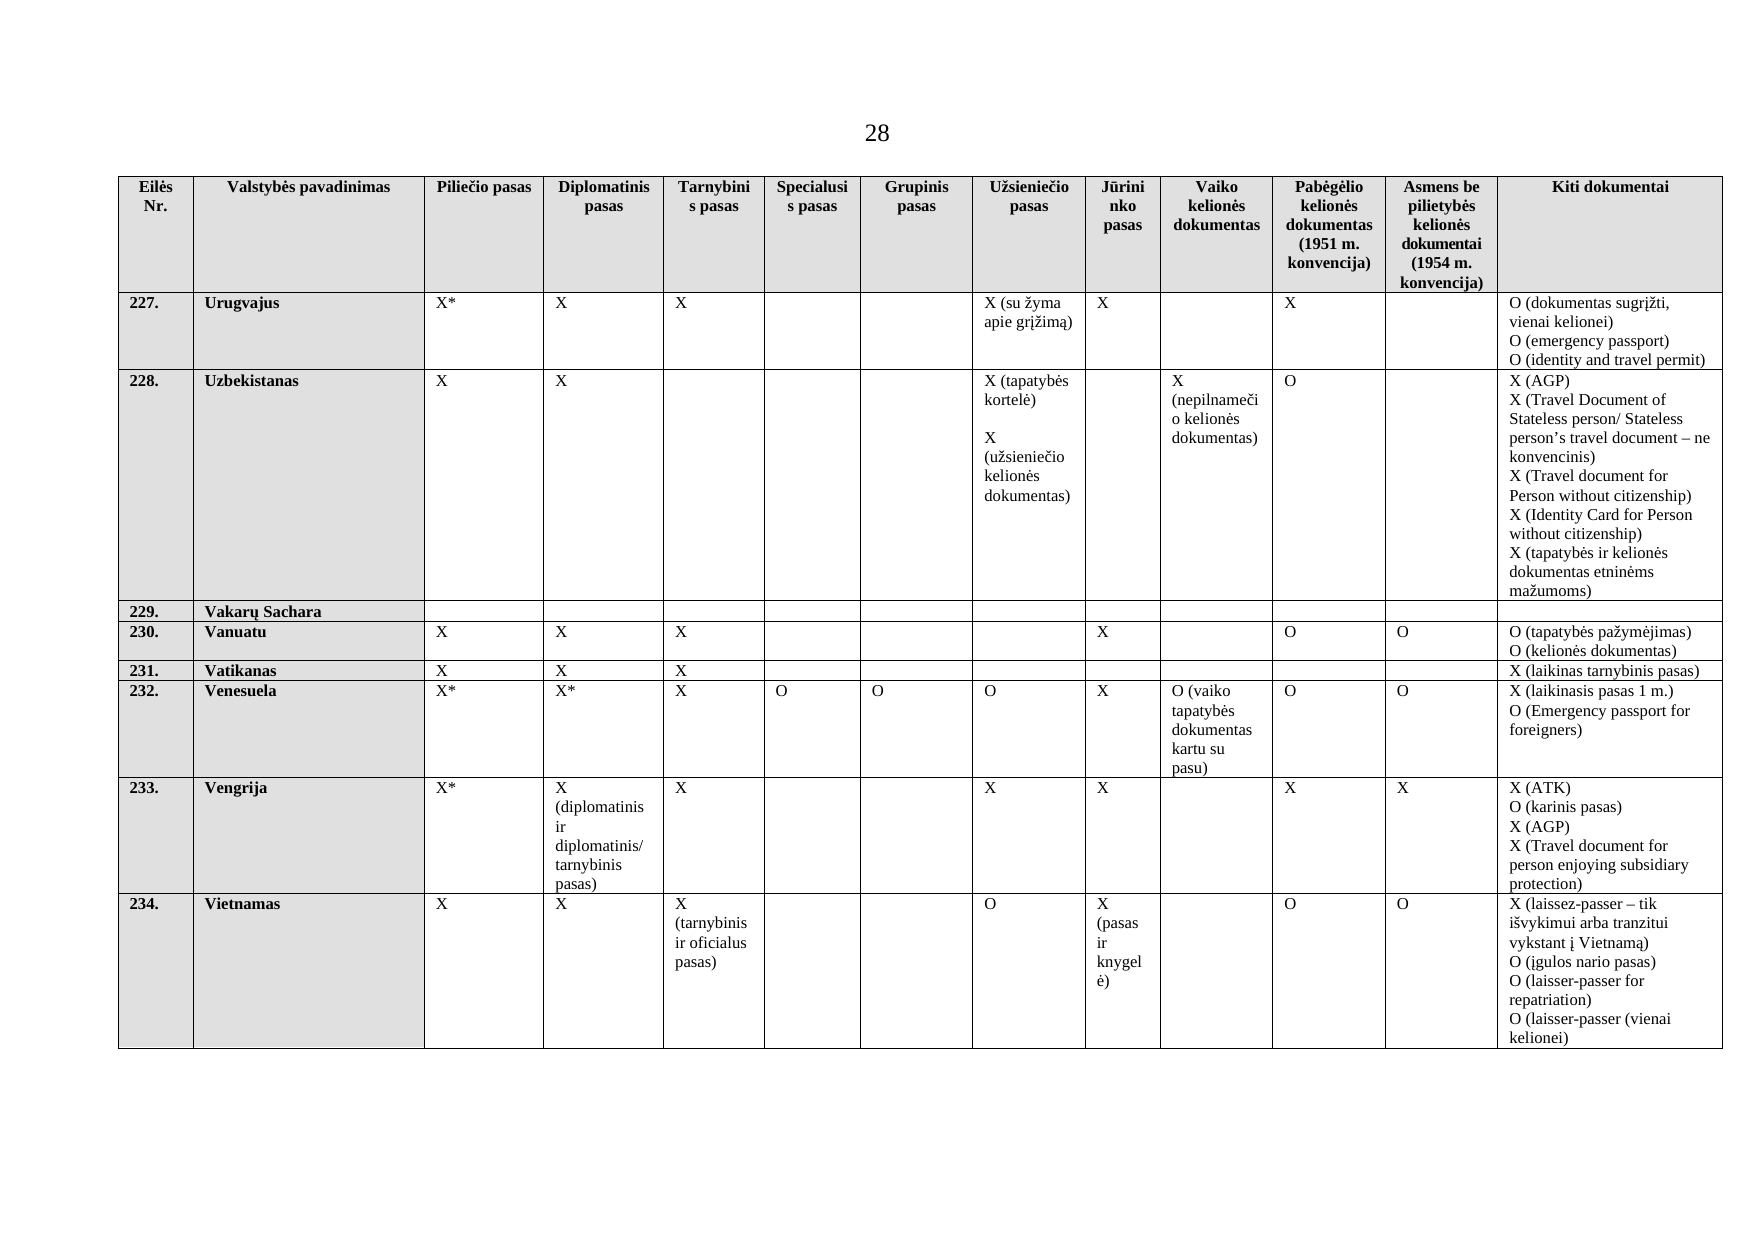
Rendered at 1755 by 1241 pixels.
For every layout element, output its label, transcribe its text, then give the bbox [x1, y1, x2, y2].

table_cell X [1086, 622, 1160, 660]
table_cell X [425, 661, 543, 680]
table_cell O [973, 681, 1085, 777]
table_cell X* [425, 778, 543, 893]
table_cell [861, 601, 972, 621]
table_header Specialusis pasas [765, 177, 860, 292]
table_cell Uzbekistanas [194, 370, 424, 600]
table_cell O (dokumentas sugrįžti, vienai kelionei) O (emergency passport) O (identity and travel permit) [1498, 293, 1722, 369]
table_cell O (vaiko tapatybės dokumentas kartu su pasu) [1161, 681, 1272, 777]
table_cell X (ATK) O (karinis pasas) X (AGP) X (Travel document for person enjoying subsidiary protection) [1498, 778, 1722, 893]
table_cell X* [544, 681, 663, 777]
table_cell [1161, 601, 1272, 621]
table_cell Vanuatu [194, 622, 424, 660]
table_cell [664, 601, 764, 621]
table_header Piliečio pasas [425, 177, 543, 292]
table_cell [861, 622, 972, 660]
table_cell X (laissez-passer – tik išvykimui arba tranzitui vykstant į Vietnamą) O (įgulos nario pasas) O (laisser-passer for repatriation) O (laisser-passer (vienai kelionei) [1498, 894, 1722, 1047]
table_cell [1386, 661, 1497, 680]
table_cell 228. [119, 370, 193, 600]
table_cell X [664, 661, 764, 680]
table_cell [765, 293, 860, 369]
table_cell [1498, 601, 1722, 621]
table_cell [765, 601, 860, 621]
table_cell [765, 778, 860, 893]
table_cell [1161, 894, 1272, 1047]
table_header Valstybės pavadinimas [194, 177, 424, 292]
table_cell X (diplomatinis ir diplomatinis/ tarnybinis pasas) [544, 778, 663, 893]
table_cell [861, 778, 972, 893]
table_cell X (AGP) X (Travel Document of Stateless person/ Stateless person’s travel document – ne konvencinis) X (Travel document for Person without citizenship) X (Identity Card for Person without citizenship) X (tapatybės ir kelionės dokumentas etninėms mažumoms) [1498, 370, 1722, 600]
table_header Diplomatinis pasas [544, 177, 663, 292]
table_header Tarnybinis pasas [664, 177, 764, 292]
table_header Asmens be pilietybės kelionės dokumentai (1954 m. konvencija) [1386, 177, 1497, 292]
table_cell [1273, 601, 1385, 621]
table_cell [973, 622, 1085, 660]
table_cell X [1086, 681, 1160, 777]
table_cell 231. [119, 661, 193, 680]
table_cell X (pasas ir knygelė) [1086, 894, 1160, 1047]
table_cell [1161, 622, 1272, 660]
table_cell X (tapatybės kortelė) X (užsieniečio kelionės dokumentas) [973, 370, 1085, 600]
table_cell X [664, 681, 764, 777]
table_cell O [973, 894, 1085, 1047]
table_cell X [1086, 778, 1160, 893]
table_cell X [544, 370, 663, 600]
table_cell X [544, 622, 663, 660]
table_cell X [425, 622, 543, 660]
table_cell [861, 370, 972, 600]
table_cell 232. [119, 681, 193, 777]
table_cell X [973, 778, 1085, 893]
table_cell [861, 894, 972, 1047]
table_cell [973, 661, 1085, 680]
table_cell [1086, 661, 1160, 680]
table_cell X* [425, 681, 543, 777]
table_cell Vietnamas [194, 894, 424, 1047]
table_cell 227. [119, 293, 193, 369]
table_cell [973, 601, 1085, 621]
table_cell [765, 661, 860, 680]
table_cell X (laikinas tarnybinis pasas) [1498, 661, 1722, 680]
table_cell [1086, 370, 1160, 600]
table_cell X [425, 370, 543, 600]
table_cell 230. [119, 622, 193, 660]
table_cell X [544, 661, 663, 680]
table_cell O [1386, 681, 1497, 777]
table_cell X [425, 894, 543, 1047]
table_header Vaiko kelionės dokumentas [1161, 177, 1272, 292]
table_cell O [1273, 622, 1385, 660]
table_cell [765, 370, 860, 600]
table_cell X (su žyma apie grįžimą) [973, 293, 1085, 369]
table_cell X (nepilnamečio kelionės dokumentas) [1161, 370, 1272, 600]
table_cell Venesuela [194, 681, 424, 777]
table_cell [765, 894, 860, 1047]
table_cell O [1273, 370, 1385, 600]
table_cell X [1386, 778, 1497, 893]
table_cell [765, 622, 860, 660]
table_header Pabėgėlio kelionės dokumentas (1951 m. konvencija) [1273, 177, 1385, 292]
table_cell O [1386, 894, 1497, 1047]
table_cell 234. [119, 894, 193, 1047]
table_header Grupinis pasas [861, 177, 972, 292]
table_header Užsieniečio pasas [973, 177, 1085, 292]
table_cell X (tarnybinis ir oficialus pasas) [664, 894, 764, 1047]
table_cell [1386, 601, 1497, 621]
table_cell [1386, 293, 1497, 369]
table_cell X [664, 778, 764, 893]
table_cell [1161, 293, 1272, 369]
table_cell [1086, 601, 1160, 621]
table_cell X [544, 894, 663, 1047]
table_cell O [1273, 681, 1385, 777]
table_cell [1273, 661, 1385, 680]
table_header Eilės Nr. [119, 177, 193, 292]
table_cell 233. [119, 778, 193, 893]
table_cell O [1386, 622, 1497, 660]
table_cell O [1273, 894, 1385, 1047]
table_cell X [664, 622, 764, 660]
table_cell 229. [119, 601, 193, 621]
table_cell Vengrija [194, 778, 424, 893]
table_cell [544, 601, 663, 621]
table_cell [664, 370, 764, 600]
table_cell [425, 601, 543, 621]
table_cell Vakarų Sachara [194, 601, 424, 621]
table_cell X [1273, 293, 1385, 369]
table_cell [861, 661, 972, 680]
table_cell X [1086, 293, 1160, 369]
table_cell [1386, 370, 1497, 600]
table_cell X [1273, 778, 1385, 893]
table_cell Urugvajus [194, 293, 424, 369]
table_cell [1161, 661, 1272, 680]
table_cell X [544, 293, 663, 369]
table_header Jūrininko pasas [1086, 177, 1160, 292]
table_cell O (tapatybės pažymėjimas) O (kelionės dokumentas) [1498, 622, 1722, 660]
table_cell O [765, 681, 860, 777]
table_cell [861, 293, 972, 369]
table_cell Vatikanas [194, 661, 424, 680]
table_cell X [664, 293, 764, 369]
table_cell O [861, 681, 972, 777]
table_cell X* [425, 293, 543, 369]
table_cell X (laikinasis pasas 1 m.) O (Emergency passport for foreigners) [1498, 681, 1722, 777]
table_header Kiti dokumentai [1498, 177, 1722, 292]
table_cell [1161, 778, 1272, 893]
